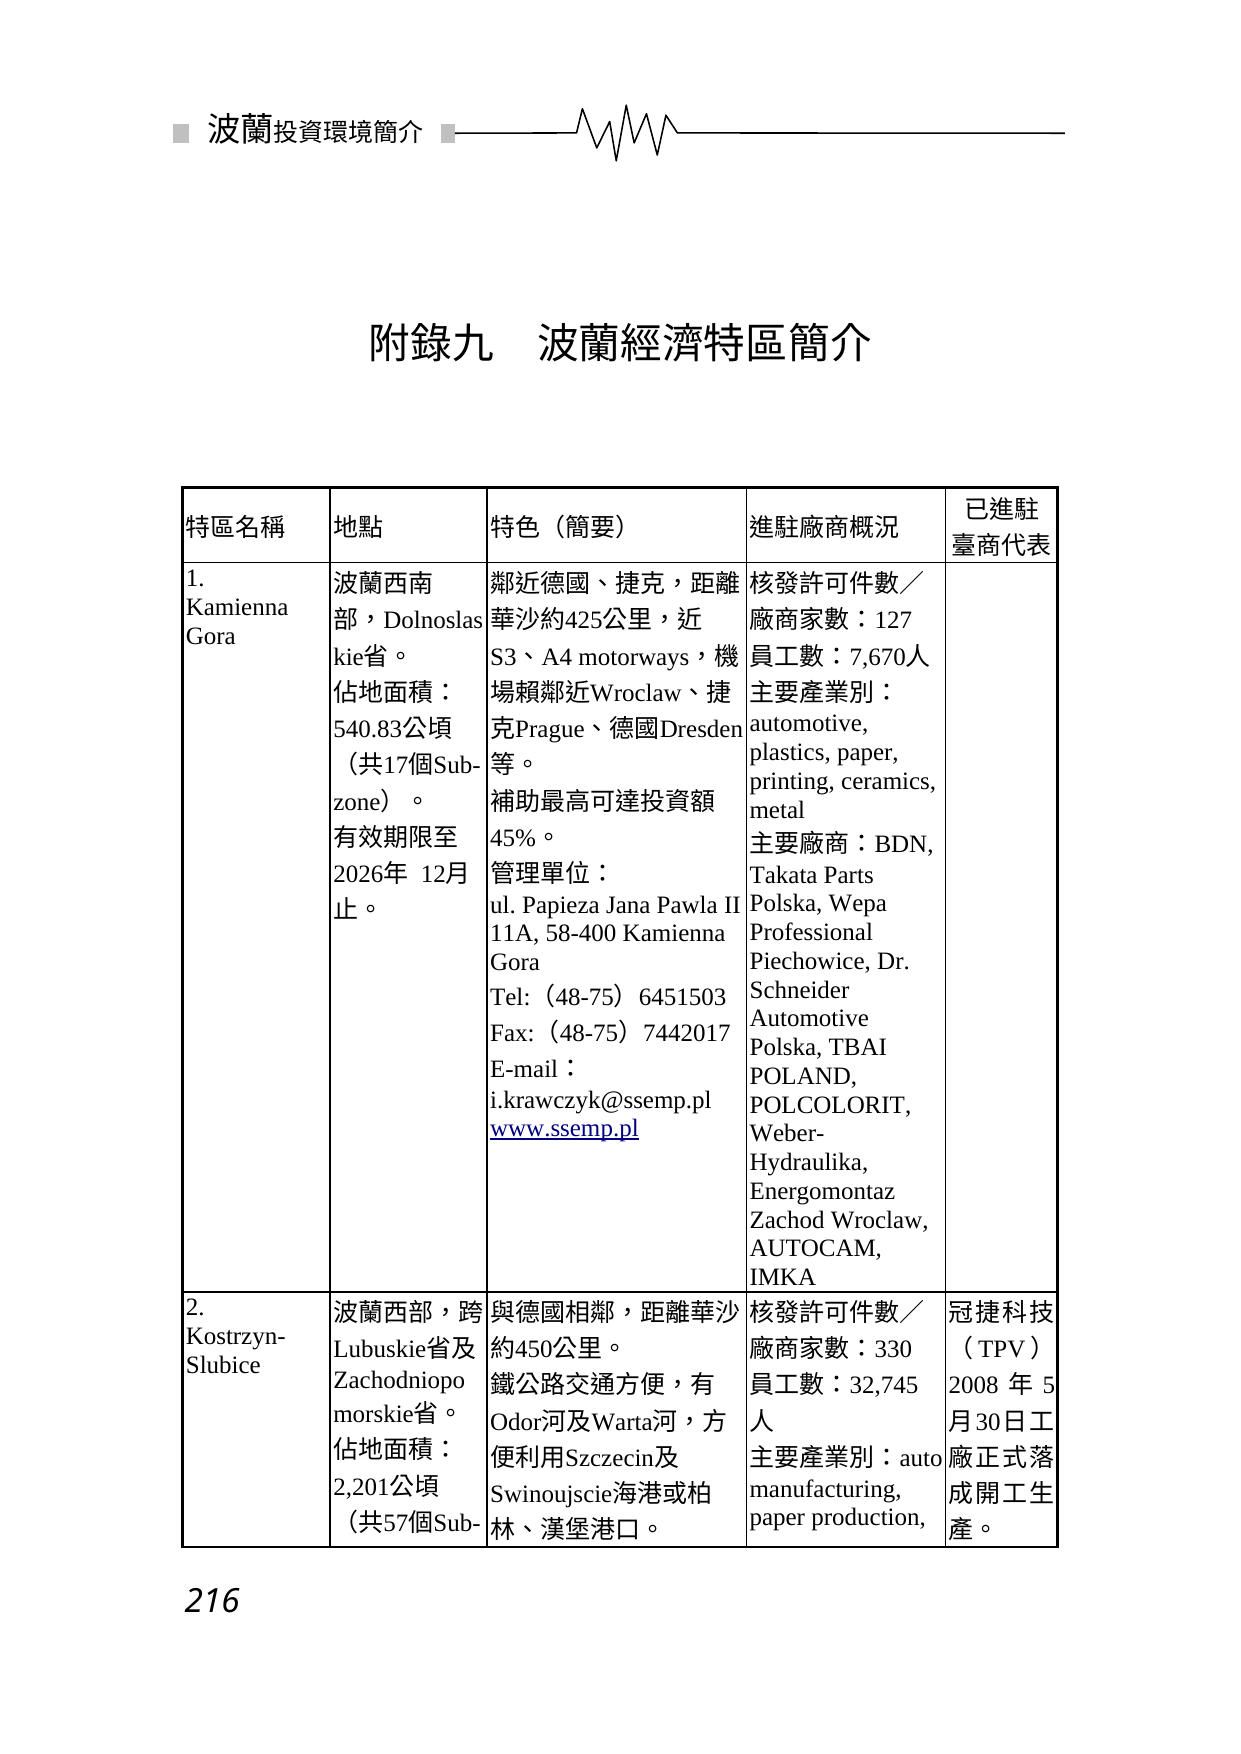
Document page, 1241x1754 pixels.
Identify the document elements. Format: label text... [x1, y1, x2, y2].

table_cell 波蘭西南部，Dolnoslaskie省。 佔地面積：540.83公頃（共17個Sub-zone）。 有效期限至2026年 12月止。 [331, 563, 486, 1291]
text 附錄九 波蘭經濟特區簡介 [183, 299, 1058, 361]
table_cell 核發許可件數／廠商家數：127 員工數：7,670人 主要產業別：automotive, plastics, paper, printing, ceramics, metal 主要廠商：BDN, Takata Parts Polska, Wepa Professional Piechowice, Dr. Schneider Automotive Polska, TBAI POLAND, POLCOLORIT, Weber-Hydraulika, Energomontaz Zachod Wroclaw, AUTOCAM, IMKA [747, 563, 945, 1291]
table_cell 波蘭西部，跨Lubuskie省及Zachodniopomorskie省。 佔地面積：2,201公頃（共57個Sub- [331, 1293, 486, 1546]
table_cell [946, 563, 1056, 1291]
table_header 進駐廠商概況 [747, 489, 945, 562]
table_header 已進駐 臺商代表 [946, 489, 1056, 562]
table_header 特區名稱 [184, 489, 329, 562]
table_header 特色（簡要） [488, 489, 746, 562]
table_header 地點 [331, 489, 486, 562]
table_cell 核發許可件數／廠商家數：330 員工數：32,745人 主要產業別：auto manufacturing, paper production, [747, 1293, 945, 1546]
table_cell 冠捷科技（TPV）2008年5月30日工廠正式落成開工生產。 [946, 1293, 1056, 1546]
table_cell 與德國相鄰，距離華沙約450公里。 鐵公路交通方便，有Odor河及Warta河，方便利用Szczecin及Swinoujscie海港或柏林、漢堡港口。 [488, 1293, 746, 1546]
table_cell 2. Kostrzyn- Slubice [184, 1293, 329, 1546]
table_cell 1. Kamienna Gora [184, 563, 329, 1291]
table_cell 鄰近德國、捷克，距離華沙約425公里，近S3、A4 motorways，機場賴鄰近Wroclaw、捷克Prague、德國Dresden等。 補助最高可達投資額45%。 管理單位： ul. Papieza Jana Pawla II 11A, 58-400 Kamienna Gora Tel:（48-75）6451503 Fax:（48-75）7442017 E-mail： i.krawczyk@ssemp.pl www.ssemp.pl [488, 563, 746, 1291]
